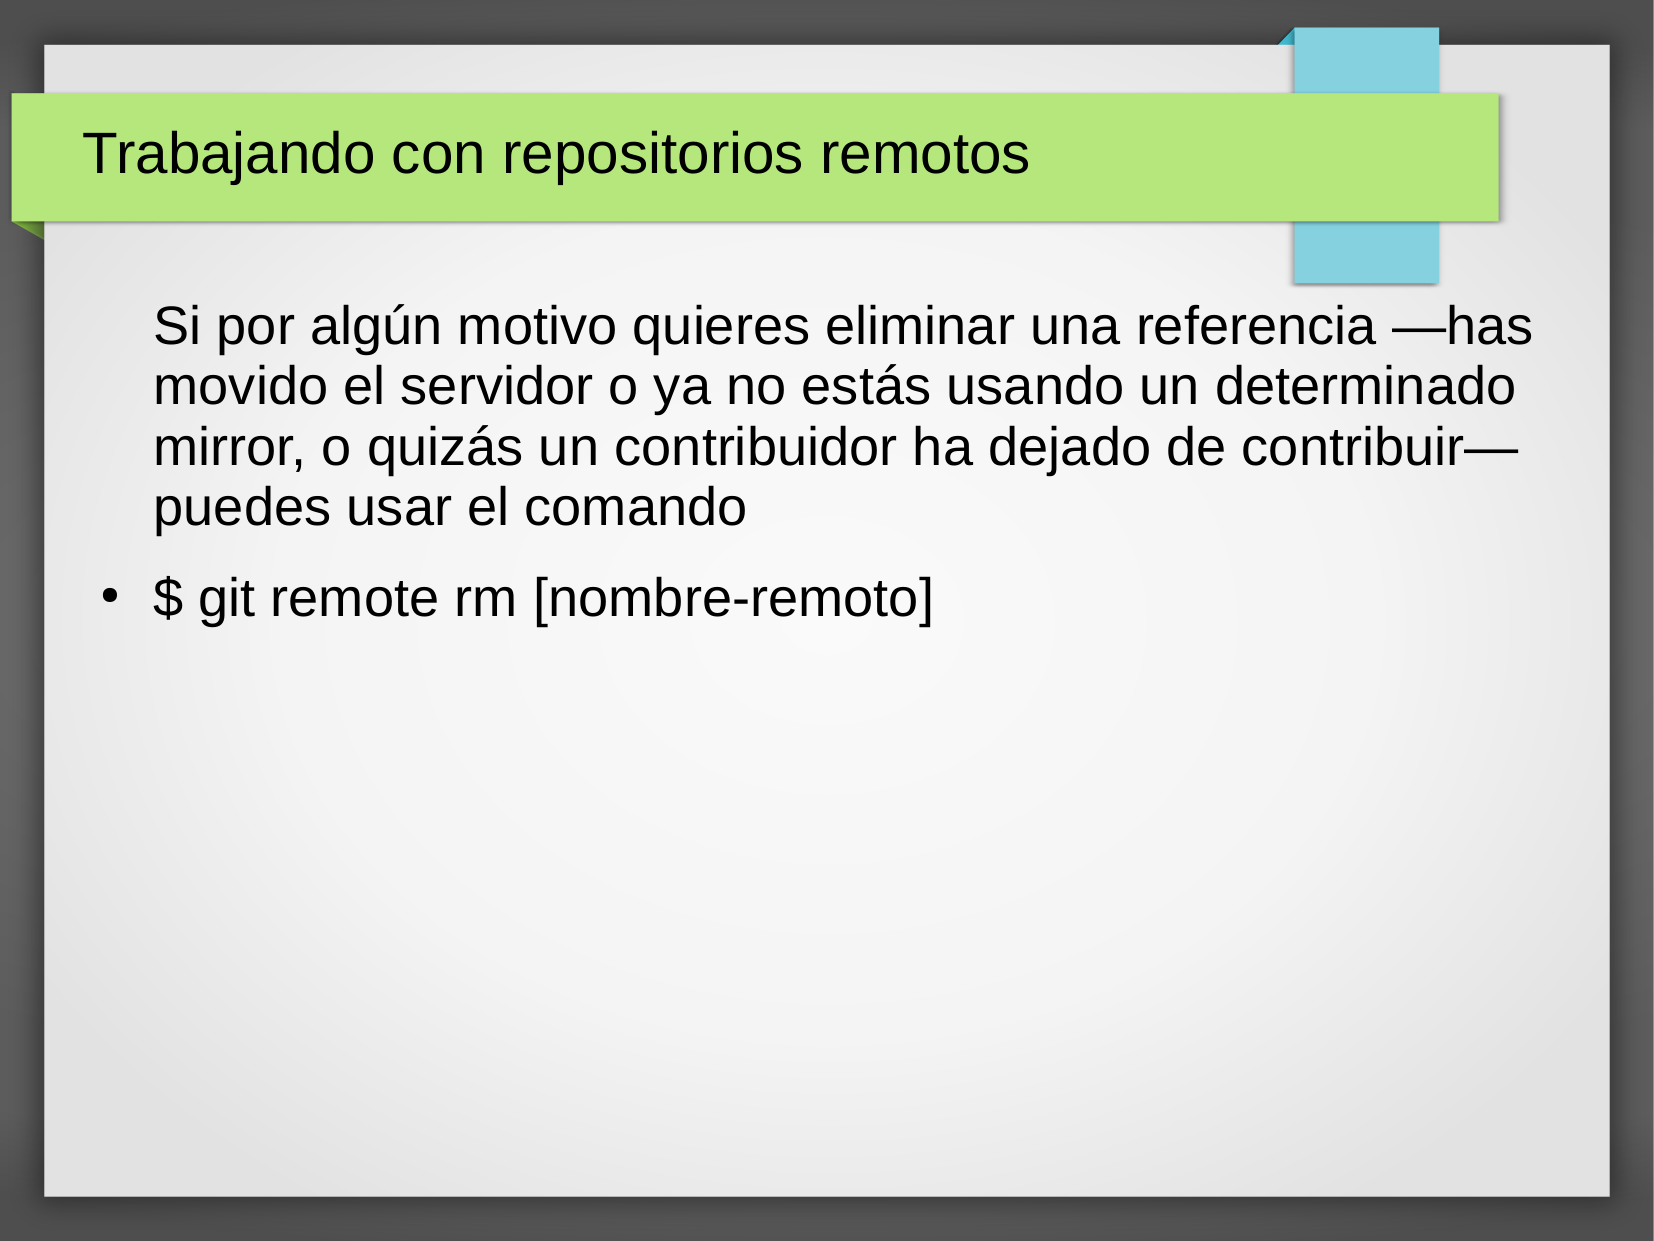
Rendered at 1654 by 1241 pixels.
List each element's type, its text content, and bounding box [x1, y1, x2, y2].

picture [0, 0, 1654, 1241]
title Trabajando con repositorios remotos [82, 94, 1264, 213]
list Si por algún motivo quieres eliminar una referencia —has movido el servidor o ya no estás usando un determinado mirror, o quizás un contribuidor ha dejado de contribuir— puedes usar el comando $ git remote rm [nombre-remoto] [82, 295, 1571, 1015]
